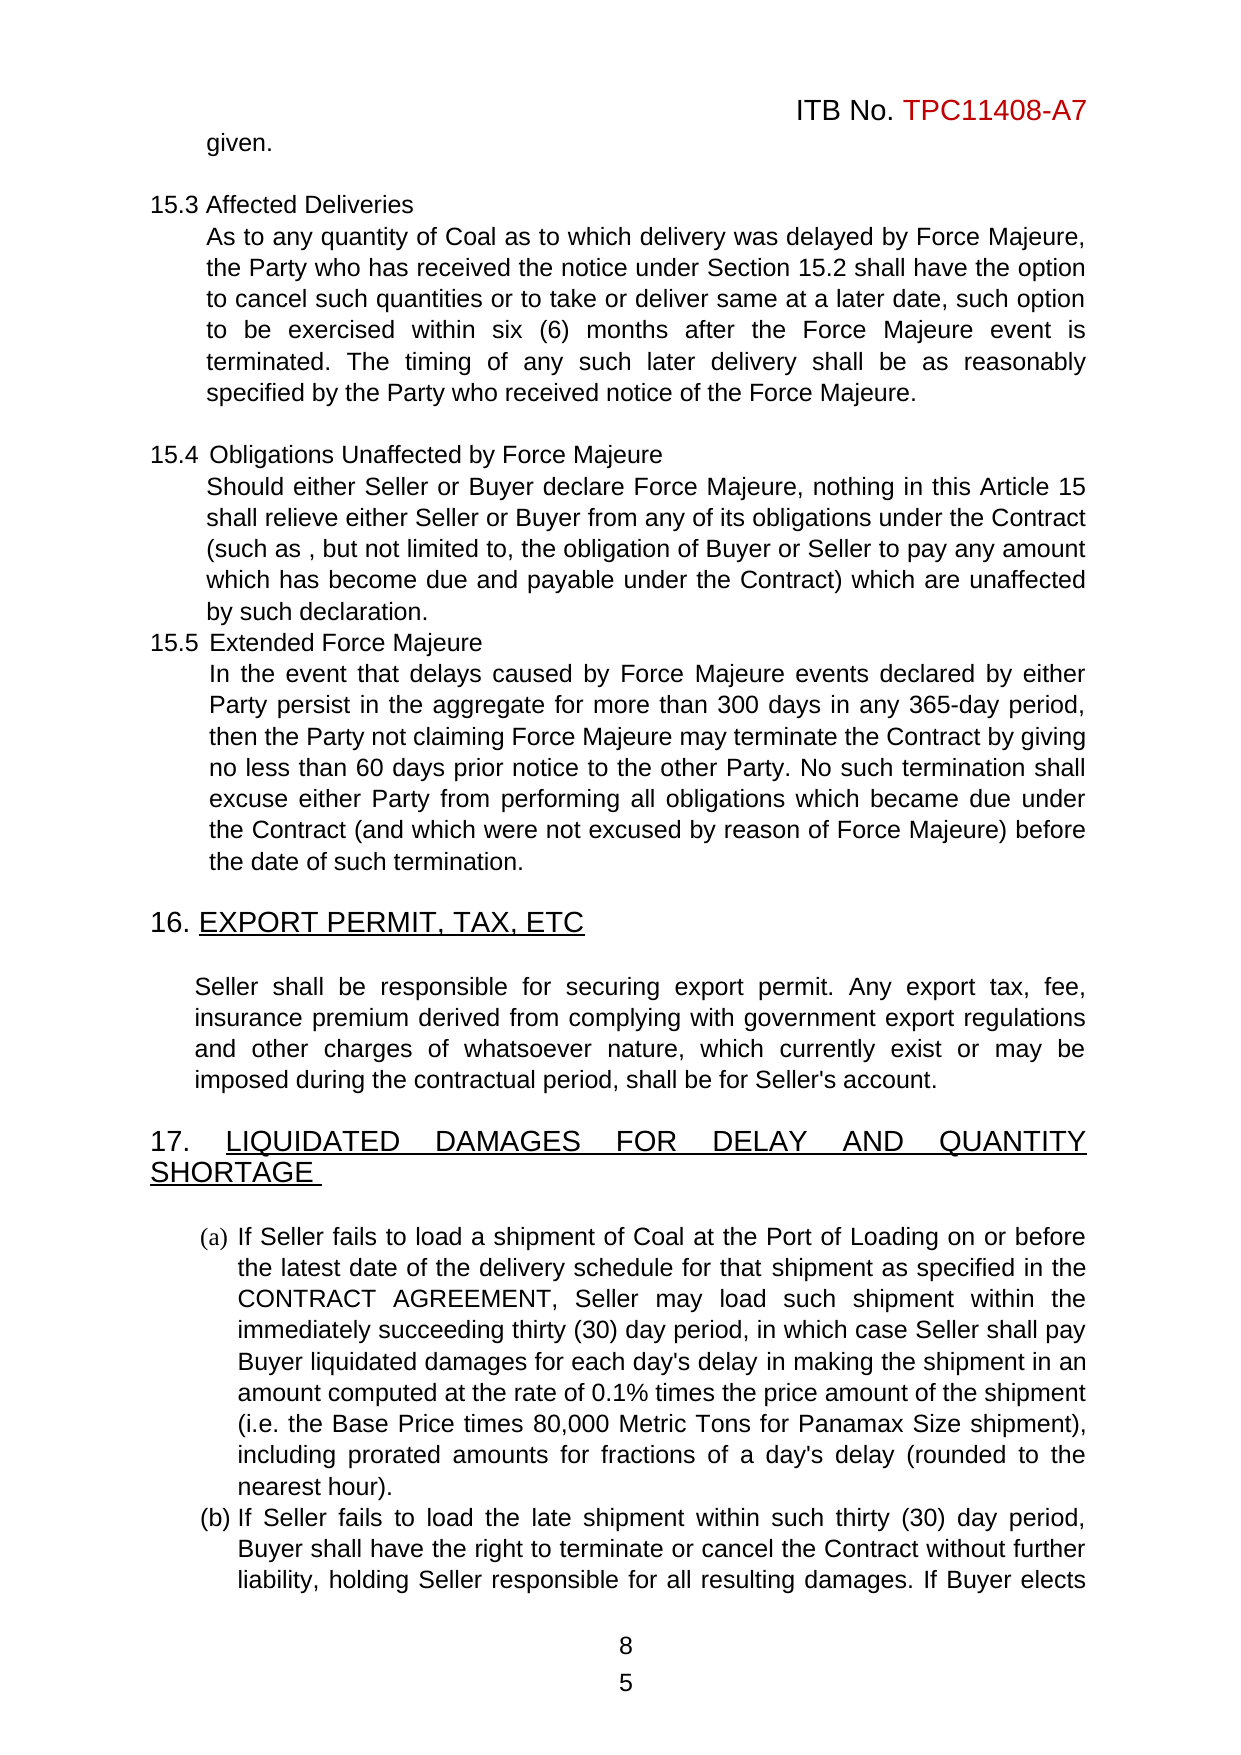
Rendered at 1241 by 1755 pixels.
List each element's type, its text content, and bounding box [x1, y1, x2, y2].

text Should either Seller or Buyer declare Force Majeure, nothing in this Article 15 shall relieve either Seller or Buyer from any of its obligations under the Contract (such as , but not limited to, the obligation of Buyer or Seller to pay any amount which has become due and payable under the Contract) which are unaffected by such declaration. [206, 470, 1087, 626]
text given. [206, 126, 1087, 157]
text 16. EXPORT PERMIT, TAX, ETC [150, 907, 1087, 939]
text 15.5 Extended Force Majeure [150, 626, 1087, 657]
text Seller shall be responsible for securing export permit. Any export tax, fee, insurance premium derived from complying with government export regulations and other charges of whatsoever nature, which currently exist or may be imposed during the contractual period, shall be for Seller's account. [194, 970, 1087, 1095]
text In the event that delays caused by Force Majeure events declared by either Party persist in the aggregate for more than 300 days in any 365-day period, then the Party not claiming Force Majeure may terminate the Contract by giving no less than 60 days prior notice to the other Party. No such termination shall excuse either Party from performing all obligations which became due under the Contract (and which were not excused by reason of Force Majeure) before the date of such termination. [209, 657, 1087, 876]
text As to any quantity of Coal as to which delivery was delayed by Force Majeure, the Party who has received the notice under Section 15.2 shall have the option to cancel such quantities or to take or deliver same at a later date, such option to be exercised within six (6) months after the Force Majeure event is terminated. The timing of any such later delivery shall be as reasonably specified by the Party who received notice of the Force Majeure. [206, 220, 1087, 407]
text 17. LIQUIDATED DAMAGES FOR DELAY AND QUANTITY SHORTAGE [150, 1126, 1087, 1189]
list If Seller fails to load a shipment of Coal at the Port of Loading on or before the latest date of the delivery schedule for that shipment as specified in the CONTRACT AGREEMENT, Seller may load such shipment within the immediately succeeding thirty (30) day period, in which case Seller shall pay Buyer liquidated damages for each day's delay in making the shipment in an amount computed at the rate of 0.1% times the price amount of the shipment (i.e. the Base Price times 80,000 Metric Tons for Panamax Size shipment), including prorated amounts for fractions of a day's delay (rounded to the nearest hour). [200, 1220, 1087, 1501]
text 15.4 Obligations Unaffected by Force Majeure [150, 439, 1087, 470]
list If Seller fails to load the late shipment within such thirty (30) day period, Buyer shall have the right to terminate or cancel the Contract without further liability, holding Seller responsible for all resulting damages. If Buyer elects [200, 1501, 1087, 1595]
text 15.3 Affected Deliveries [150, 189, 1087, 220]
